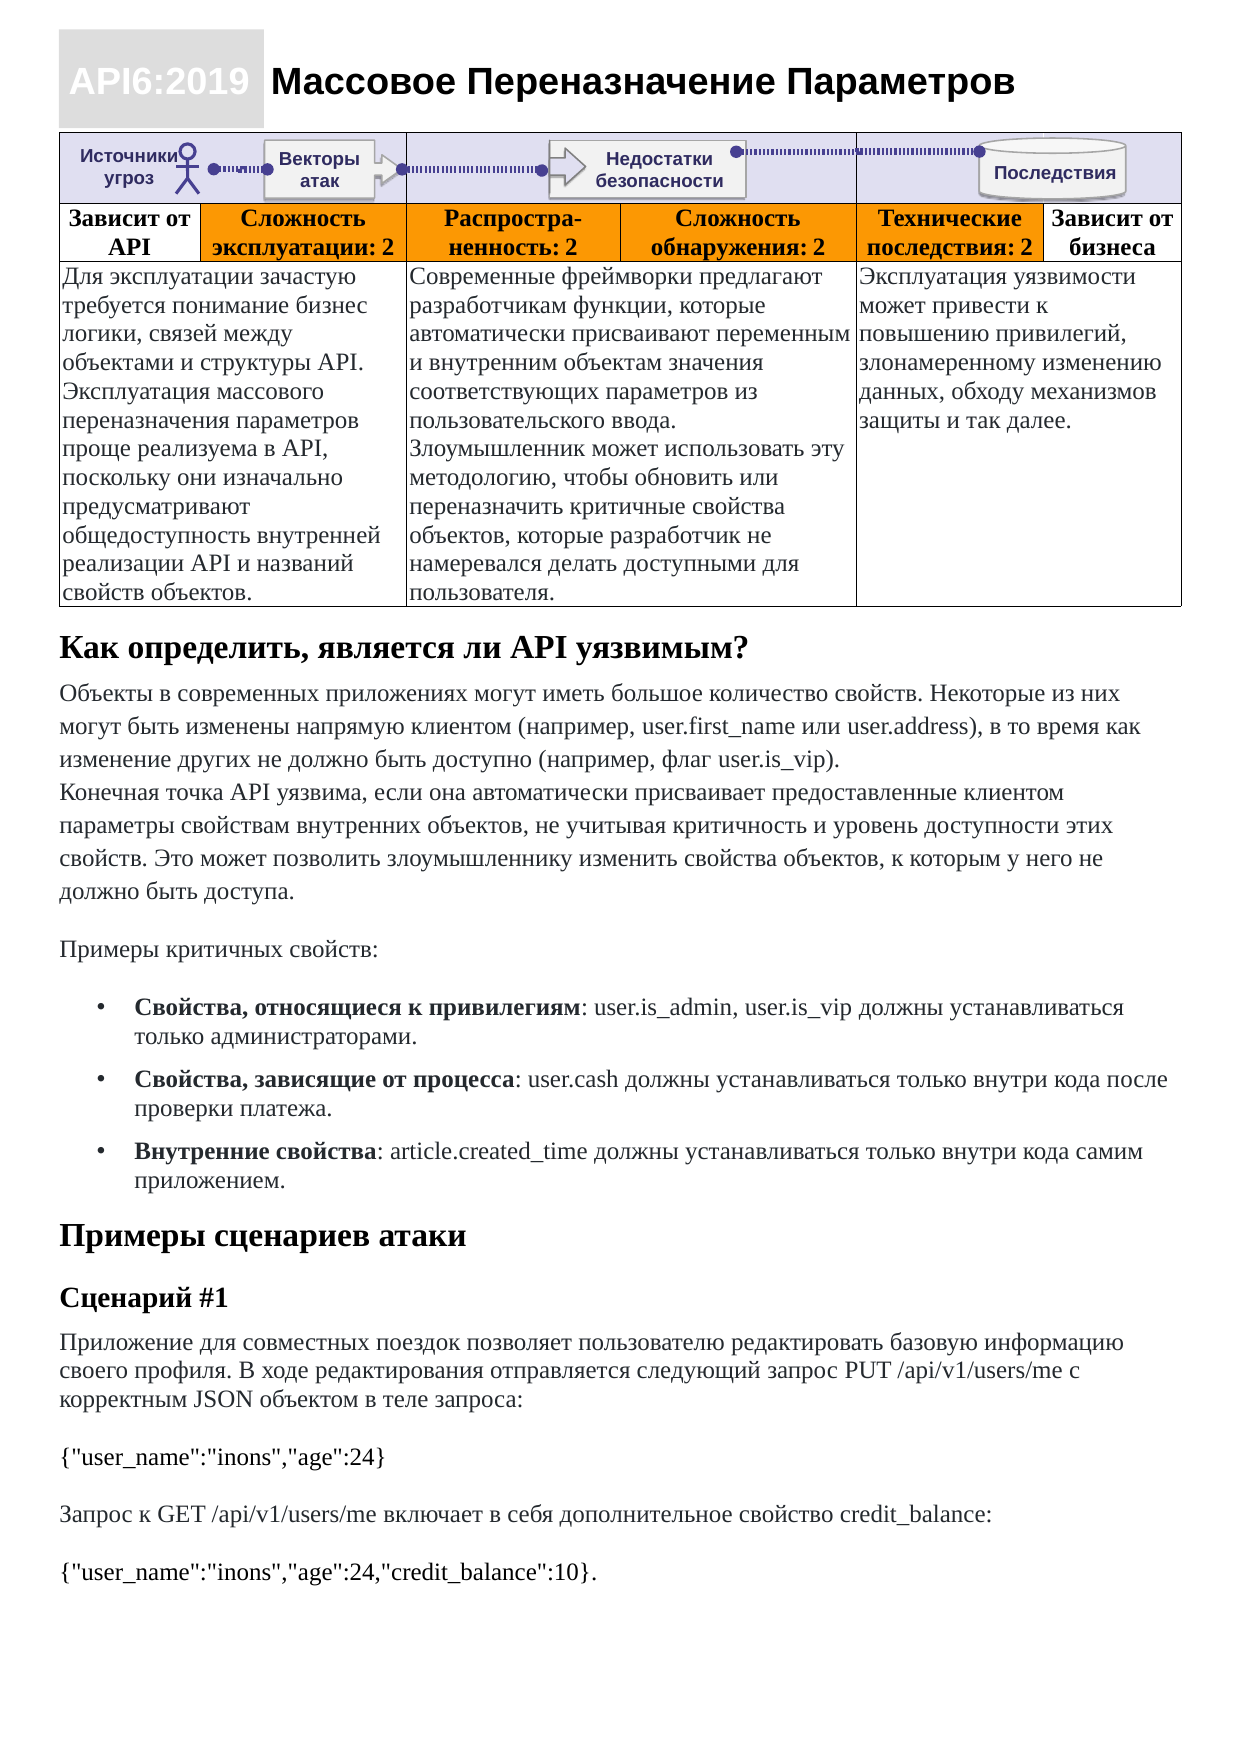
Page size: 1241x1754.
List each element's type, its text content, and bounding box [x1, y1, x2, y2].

table_header [1044, 133, 1181, 203]
text Объекты в современных приложениях могут иметь большое количество свойств. Некоторые из них могут быть изменены напрямую клиентом (например, user.first_name или user.address), в то время как изменение других не должно быть доступно (например, флаг user.is_vip). [59, 678, 1181, 773]
table_header [375, 175, 406, 203]
table_cell Эксплуатация уязвимости может привести к повышению привилегий, злонамеренному изменению данных, обходу механизмов защиты и так далее. [857, 262, 1181, 606]
list Свойства, зависящие от процесса: user.cash должны устанавливаться только внутри кода после проверки платежа. [97, 1064, 1181, 1122]
table_cell Зависит от API [60, 204, 200, 261]
text Приложение для совместных поездок позволяет пользователю редактировать базовую информацию своего профиля. В ходе редактирования отправляется следующий запрос PUT /api/v1/users/me с корректным JSON объектом в теле запроса: [59, 1327, 1181, 1413]
table_header [182, 146, 193, 157]
table_header [407, 133, 620, 203]
list Свойства, относящиеся к привилегиям: user.is_admin, user.is_vip должны устанавливаться только администраторами. [97, 992, 1181, 1050]
subtitle Сценарий #1 [59, 1280, 1181, 1314]
table_header [857, 133, 1043, 203]
text {"user_name":"inons","age":24,"credit_balance":10}. [59, 1557, 1181, 1585]
subtitle Как определить, является ли API уязвимым? [59, 627, 1181, 666]
table_cell Зависит от бизнеса [1044, 204, 1181, 261]
text {"user_name":"inons","age":24} [59, 1442, 1181, 1470]
list Внутренние свойства: article.created_time должны устанавливаться только внутри кода самим приложением. [97, 1136, 1181, 1194]
text Запрос к GET /api/v1/users/me включает в себя дополнительное свойство credit_balance: [59, 1499, 1181, 1528]
table_header [620, 133, 856, 203]
table_cell Распростра-ненность: 2 [407, 204, 620, 261]
table_cell Технические последствия: 2 [857, 204, 1043, 261]
table_cell Сложность эксплуатации: 2 [201, 204, 406, 261]
table_header [60, 133, 200, 203]
table_cell Сложность обнаружения: 2 [621, 204, 856, 261]
text Конечная точка API уязвима, если она автоматически присваивает предоставленные клиентом параметры свойствам внутренних объектов, не учитывая критичность и уровень доступности этих свойств. Это может позволить злоумышленнику изменить свойства объектов, к которым у него не должно быть доступа. [59, 777, 1181, 905]
table_cell Современные фреймворки предлагают разработчикам функции, которые автоматически присваивают переменным и внутренним объектам значения соответствующих параметров из пользовательского ввода. Злоумышленник может использовать эту методологию, чтобы обновить или переназначить критичные свойства объектов, которые разработчик не намеревался делать доступными для пользователя. [407, 262, 856, 606]
text Примеры критичных свойств: [59, 934, 1181, 963]
table_header [200, 133, 406, 203]
table_cell Для эксплуатации зачастую требуется понимание бизнес логики, связей между объектами и структуры API. Эксплуатация массового переназначения параметров проще реализуема в API, поскольку они изначально предусматривают общедоступность внутренней реализации API и названий свойств объектов. [60, 262, 406, 606]
subtitle Примеры сценариев атаки [59, 1215, 1181, 1253]
